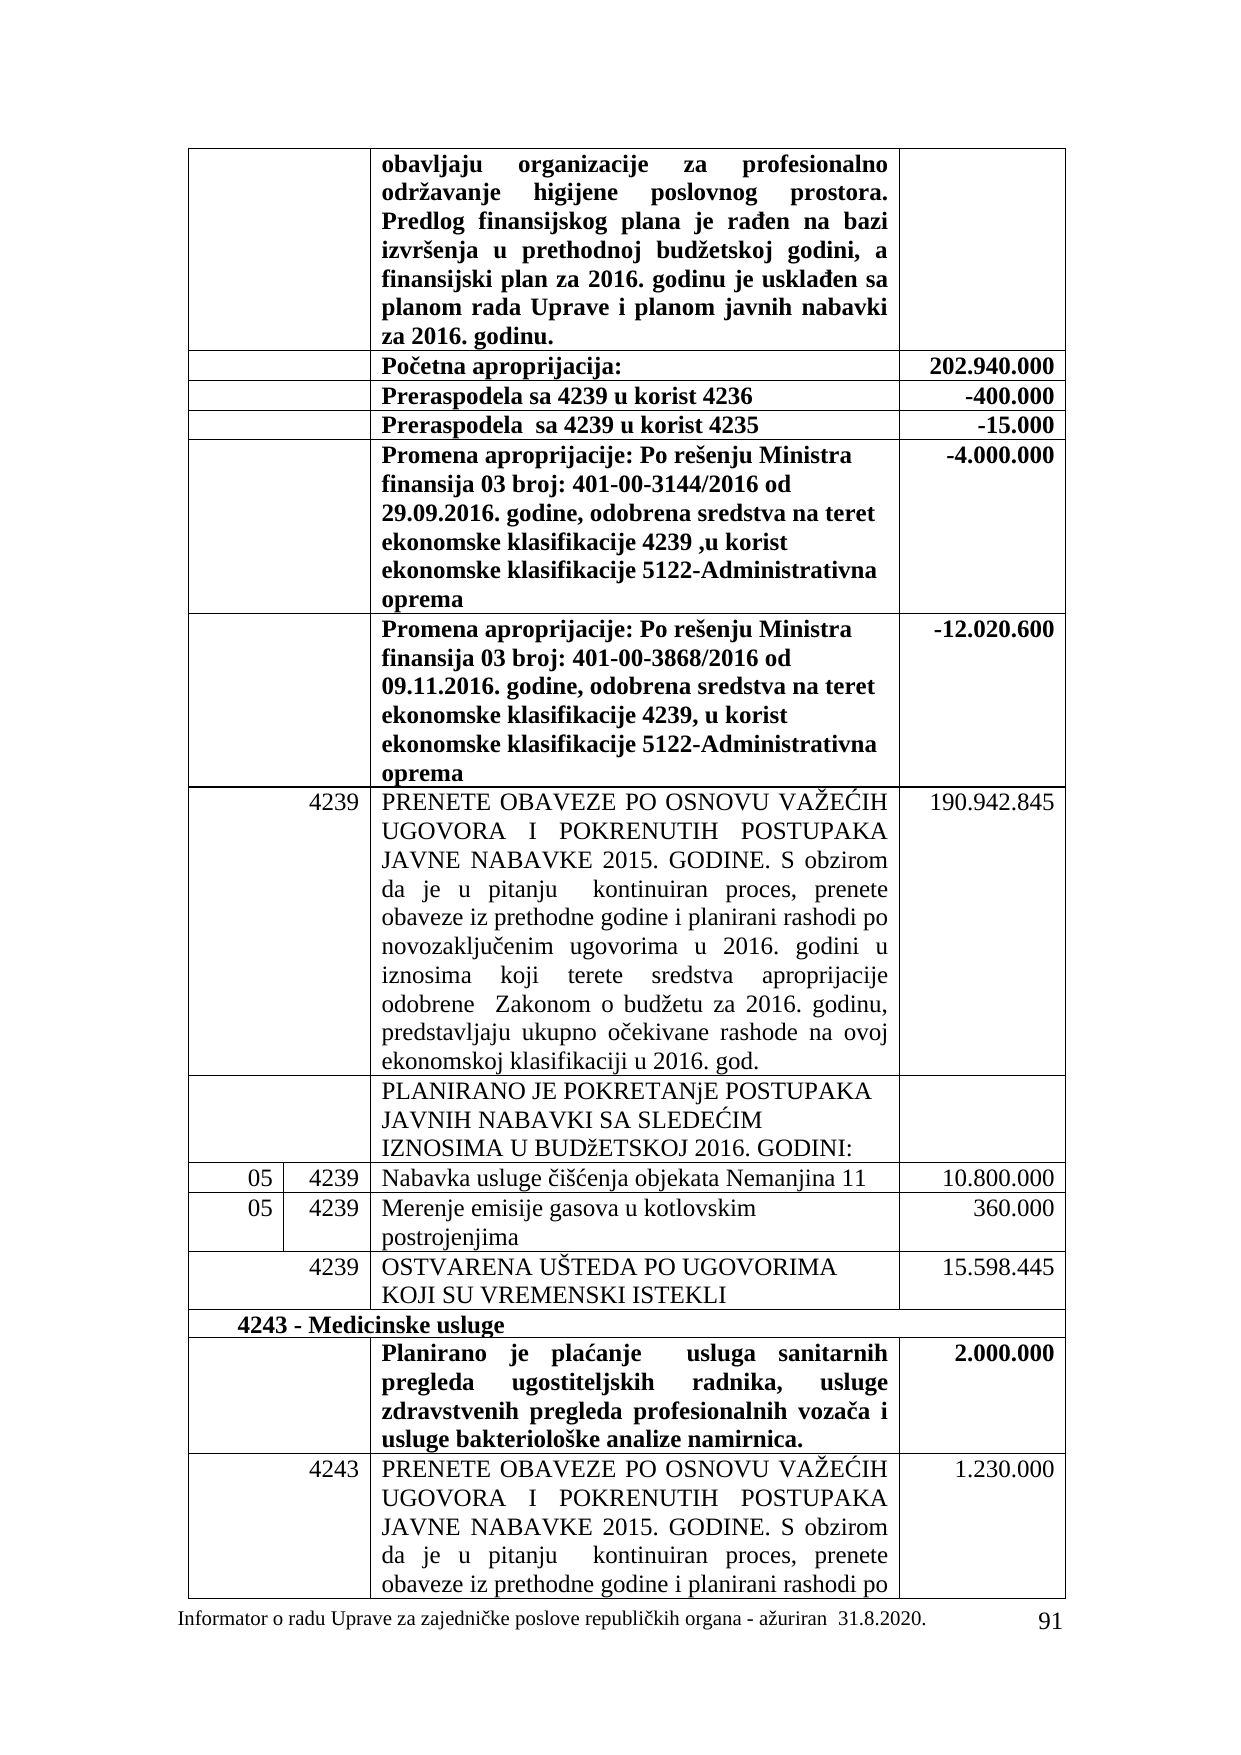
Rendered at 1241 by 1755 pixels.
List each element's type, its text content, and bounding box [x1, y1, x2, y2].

table_cell obavlјaju organizacije za profesionalno održavanje higijene poslovnog prostora. Predlog finansijskog plana je rađen na bazi izvršenja u prethodnoj budžetskoj godini, a finansijski plan za 2016. godinu je usklađen sa planom rada Uprave i planom javnih nabavki za 2016. godinu. [371, 149, 899, 350]
table_cell [189, 1338, 370, 1453]
table_cell [189, 440, 370, 613]
table_cell 360.000 [900, 1193, 1065, 1251]
table_cell 202.940.000 [900, 351, 1065, 380]
table_cell OSTVARENA UŠTEDA PO UGOVORIMA KOJI SU VREMENSKI ISTEKLI [371, 1252, 899, 1309]
table_cell Planirano je plaćanje usluga sanitarnih pregleda ugostitelјskih radnika, usluge zdravstvenih pregleda profesionalnih vozača i usluge bakteriološke analize namirnica. [371, 1338, 899, 1453]
table_cell -12.020.600 [900, 614, 1065, 786]
table_cell 2.000.000 [900, 1338, 1065, 1453]
table_cell -400.000 [900, 381, 1065, 409]
table_cell Početna aproprijacija: [371, 351, 899, 380]
table_cell [189, 1076, 370, 1162]
table_cell 4243 [189, 1454, 370, 1598]
table_cell Preraspodela sa 4239 u korist 4236 [371, 381, 899, 409]
table_cell -4.000.000 [900, 440, 1065, 613]
table_cell Promena aproprijacije: Po rešenju Ministra finansija 03 broj: 401-00-3868/2016 od 09.11.2016. godine, odobrena sredstva na teret ekonomske klasifikacije 4239, u korist ekonomske klasifikacije 5122-Administrativna oprema [371, 614, 899, 786]
table_cell [189, 614, 370, 786]
table_cell 4239 [284, 1163, 370, 1192]
table_cell 15.598.445 [900, 1252, 1065, 1309]
table_cell [189, 411, 370, 439]
table_cell Merenje emisije gasova u kotlovskim postrojenjima [371, 1193, 899, 1251]
table_cell PLANIRANO JE POKRETANјE POSTUPAKA JAVNIH NABAVKI SA SLEDEĆIM IZNOSIMA U BUDžETSKOJ 2016. GODINI: [371, 1076, 899, 1162]
table_cell Promena aproprijacije: Po rešenju Ministra finansija 03 broj: 401-00-3144/2016 od 29.09.2016. godine, odobrena sredstva na teret ekonomske klasifikacije 4239 ,u korist ekonomske klasifikacije 5122-Administrativna oprema [371, 440, 899, 613]
table_cell 10.800.000 [900, 1163, 1065, 1192]
table_cell 190.942.845 [900, 788, 1065, 1075]
table_cell [189, 149, 370, 350]
table_cell 05 [189, 1163, 283, 1192]
table_cell 05 [189, 1193, 283, 1251]
table_cell 4243 - Medicinske usluge [189, 1310, 1065, 1337]
table_cell [900, 1076, 1065, 1162]
table_cell PRENETE OBAVEZE PO OSNOVU VAŽEĆIH UGOVORA I POKRENUTIH POSTUPAKA JAVNE NABAVKE 2015. GODINE. S obzirom da je u pitanju kontinuiran proces, prenete obaveze iz prethodne godine i planirani rashodi po novozaklјučenim ugovorima u 2016. godini u iznosima koji terete sredstva aproprijacije odobrene Zakonom o budžetu za 2016. godinu, predstavlјaju ukupno očekivane rashode na ovoj ekonomskoj klasifikaciji u 2016. god. [371, 788, 899, 1075]
table_cell PRENETE OBAVEZE PO OSNOVU VAŽEĆIH UGOVORA I POKRENUTIH POSTUPAKA JAVNE NABAVKE 2015. GODINE. S obzirom da je u pitanju kontinuiran proces, prenete obaveze iz prethodne godine i planirani rashodi po [371, 1454, 899, 1598]
table_cell -15.000 [900, 411, 1065, 439]
table_cell 1.230.000 [900, 1454, 1065, 1598]
table_cell 4239 [189, 788, 370, 1075]
table_cell [189, 381, 370, 409]
table_cell 4239 [189, 1252, 370, 1309]
table_cell Nabavka usluge čišćenja objekata Nemanjina 11 [371, 1163, 899, 1192]
table_cell Preraspodela sa 4239 u korist 4235 [371, 411, 899, 439]
table_cell 4239 [284, 1193, 370, 1251]
table_cell [900, 149, 1065, 350]
table_cell [189, 351, 370, 380]
